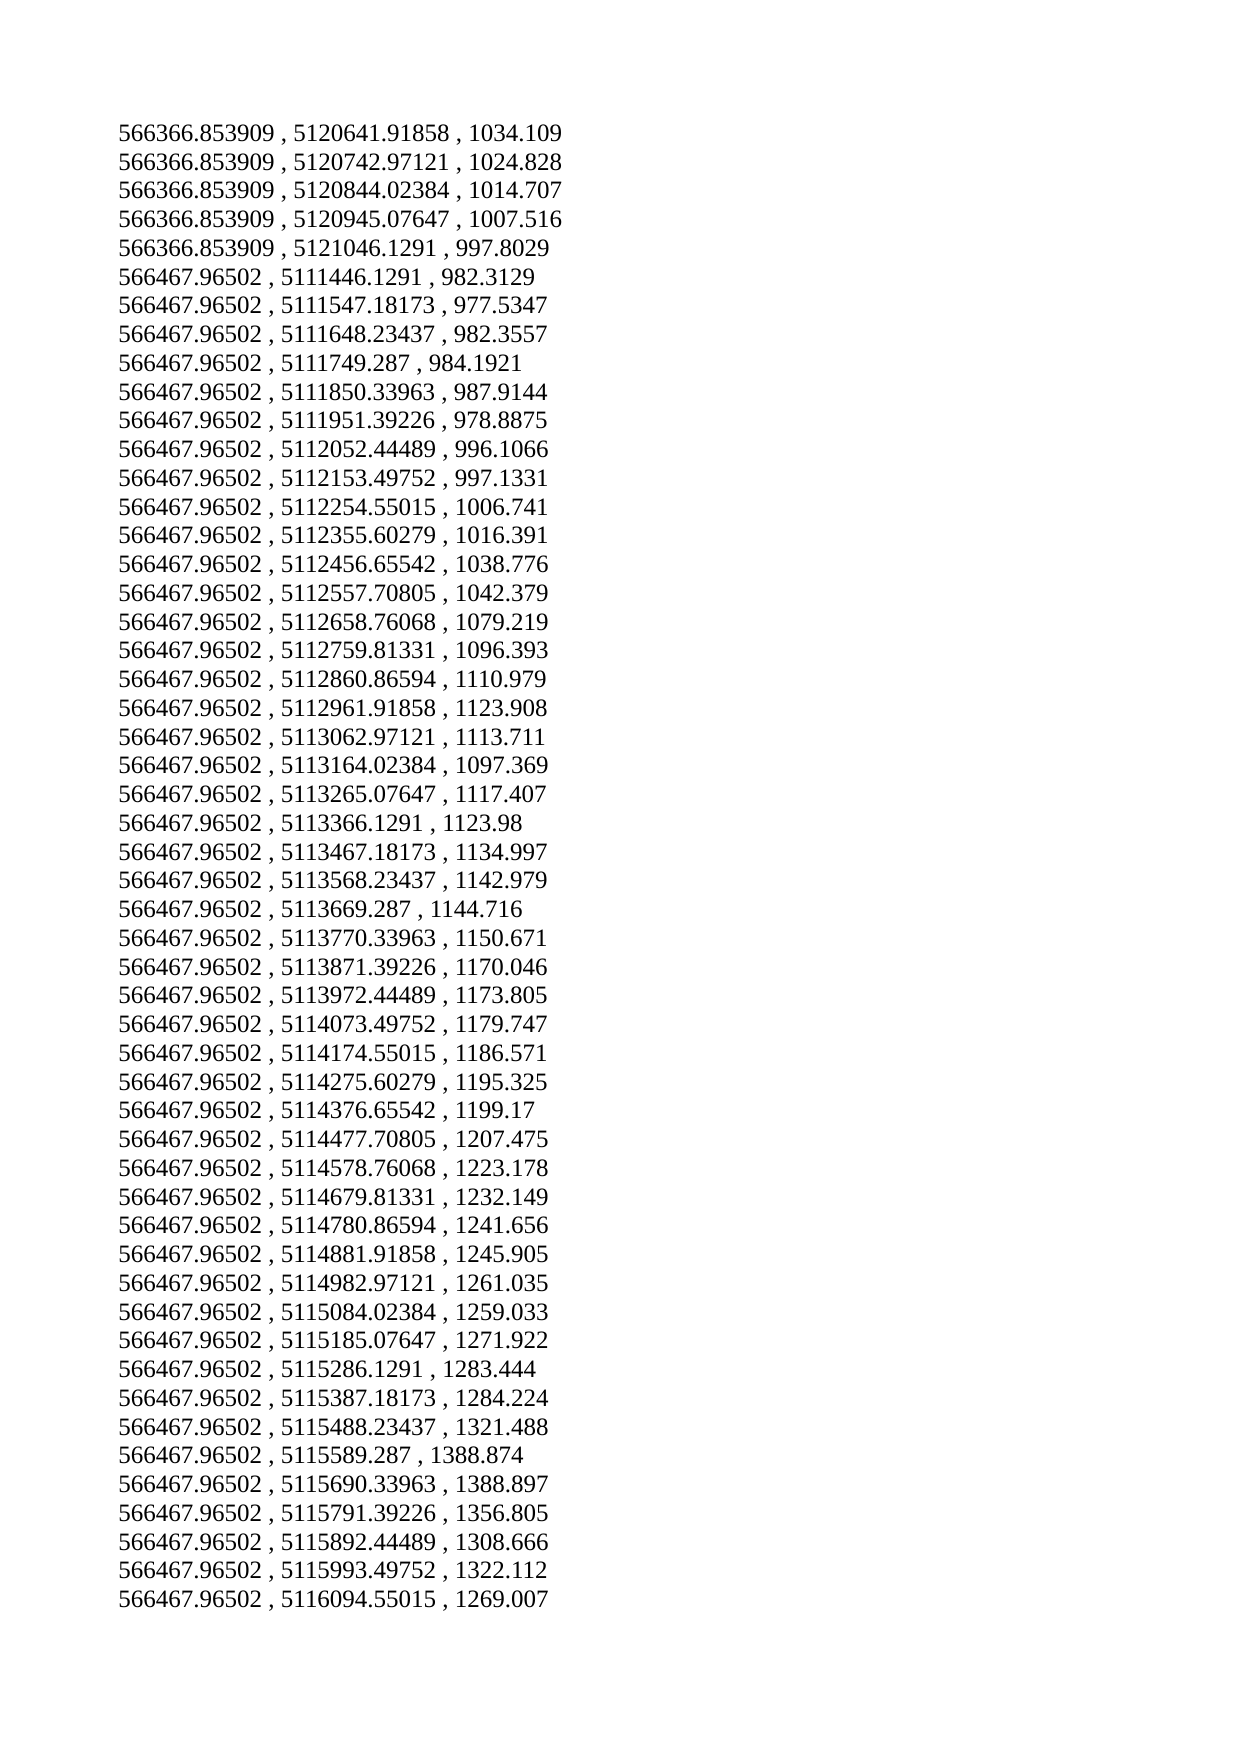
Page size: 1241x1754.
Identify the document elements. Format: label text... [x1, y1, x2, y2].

text 566467.96502 , 5111850.33963 , 987.9144 [118, 377, 1122, 406]
text 566366.853909 , 5120945.07647 , 1007.516 [118, 204, 1122, 233]
text 566467.96502 , 5114780.86594 , 1241.656 [118, 1211, 1122, 1239]
text 566467.96502 , 5113770.33963 , 1150.671 [118, 923, 1122, 952]
text 566467.96502 , 5115589.287 , 1388.874 [118, 1441, 1122, 1469]
text 566467.96502 , 5116094.55015 , 1269.007 [118, 1584, 1122, 1613]
text 566467.96502 , 5115084.02384 , 1259.033 [118, 1297, 1122, 1326]
text 566467.96502 , 5115488.23437 , 1321.488 [118, 1412, 1122, 1441]
text 566467.96502 , 5113467.18173 , 1134.997 [118, 837, 1122, 866]
text 566467.96502 , 5113062.97121 , 1113.711 [118, 722, 1122, 751]
text 566467.96502 , 5112052.44489 , 996.1066 [118, 434, 1122, 463]
text 566366.853909 , 5120641.91858 , 1034.109 [118, 118, 1122, 147]
text 566467.96502 , 5115286.1291 , 1283.444 [118, 1354, 1122, 1383]
text 566467.96502 , 5112153.49752 , 997.1331 [118, 463, 1122, 492]
text 566467.96502 , 5115892.44489 , 1308.666 [118, 1527, 1122, 1556]
text 566467.96502 , 5115791.39226 , 1356.805 [118, 1498, 1122, 1527]
text 566467.96502 , 5113164.02384 , 1097.369 [118, 751, 1122, 779]
text 566467.96502 , 5113972.44489 , 1173.805 [118, 981, 1122, 1009]
text 566467.96502 , 5113265.07647 , 1117.407 [118, 779, 1122, 808]
text 566366.853909 , 5120742.97121 , 1024.828 [118, 147, 1122, 176]
text 566467.96502 , 5113366.1291 , 1123.98 [118, 808, 1122, 837]
text 566467.96502 , 5112860.86594 , 1110.979 [118, 664, 1122, 693]
text 566467.96502 , 5113871.39226 , 1170.046 [118, 952, 1122, 981]
text 566467.96502 , 5112355.60279 , 1016.391 [118, 521, 1122, 549]
text 566467.96502 , 5115185.07647 , 1271.922 [118, 1326, 1122, 1354]
text 566467.96502 , 5112658.76068 , 1079.219 [118, 607, 1122, 636]
text 566467.96502 , 5111648.23437 , 982.3557 [118, 319, 1122, 348]
text 566467.96502 , 5115690.33963 , 1388.897 [118, 1469, 1122, 1498]
text 566467.96502 , 5113568.23437 , 1142.979 [118, 866, 1122, 894]
text 566467.96502 , 5112961.91858 , 1123.908 [118, 693, 1122, 722]
text 566467.96502 , 5114174.55015 , 1186.571 [118, 1038, 1122, 1067]
text 566467.96502 , 5114477.70805 , 1207.475 [118, 1124, 1122, 1153]
text 566467.96502 , 5114679.81331 , 1232.149 [118, 1182, 1122, 1211]
text 566366.853909 , 5120844.02384 , 1014.707 [118, 176, 1122, 204]
text 566467.96502 , 5111951.39226 , 978.8875 [118, 406, 1122, 434]
text 566467.96502 , 5114578.76068 , 1223.178 [118, 1153, 1122, 1182]
text 566467.96502 , 5114376.65542 , 1199.17 [118, 1096, 1122, 1124]
text 566467.96502 , 5111547.18173 , 977.5347 [118, 291, 1122, 319]
text 566467.96502 , 5115387.18173 , 1284.224 [118, 1383, 1122, 1412]
text 566467.96502 , 5114073.49752 , 1179.747 [118, 1009, 1122, 1038]
text 566467.96502 , 5111749.287 , 984.1921 [118, 348, 1122, 377]
text 566467.96502 , 5114275.60279 , 1195.325 [118, 1067, 1122, 1096]
text 566467.96502 , 5112456.65542 , 1038.776 [118, 549, 1122, 578]
text 566467.96502 , 5114982.97121 , 1261.035 [118, 1268, 1122, 1297]
text 566366.853909 , 5121046.1291 , 997.8029 [118, 233, 1122, 262]
text 566467.96502 , 5113669.287 , 1144.716 [118, 894, 1122, 923]
text 566467.96502 , 5114881.91858 , 1245.905 [118, 1239, 1122, 1268]
text 566467.96502 , 5112557.70805 , 1042.379 [118, 578, 1122, 607]
text 566467.96502 , 5112759.81331 , 1096.393 [118, 636, 1122, 664]
text 566467.96502 , 5112254.55015 , 1006.741 [118, 492, 1122, 521]
text 566467.96502 , 5115993.49752 , 1322.112 [118, 1556, 1122, 1584]
text 566467.96502 , 5111446.1291 , 982.3129 [118, 262, 1122, 291]
